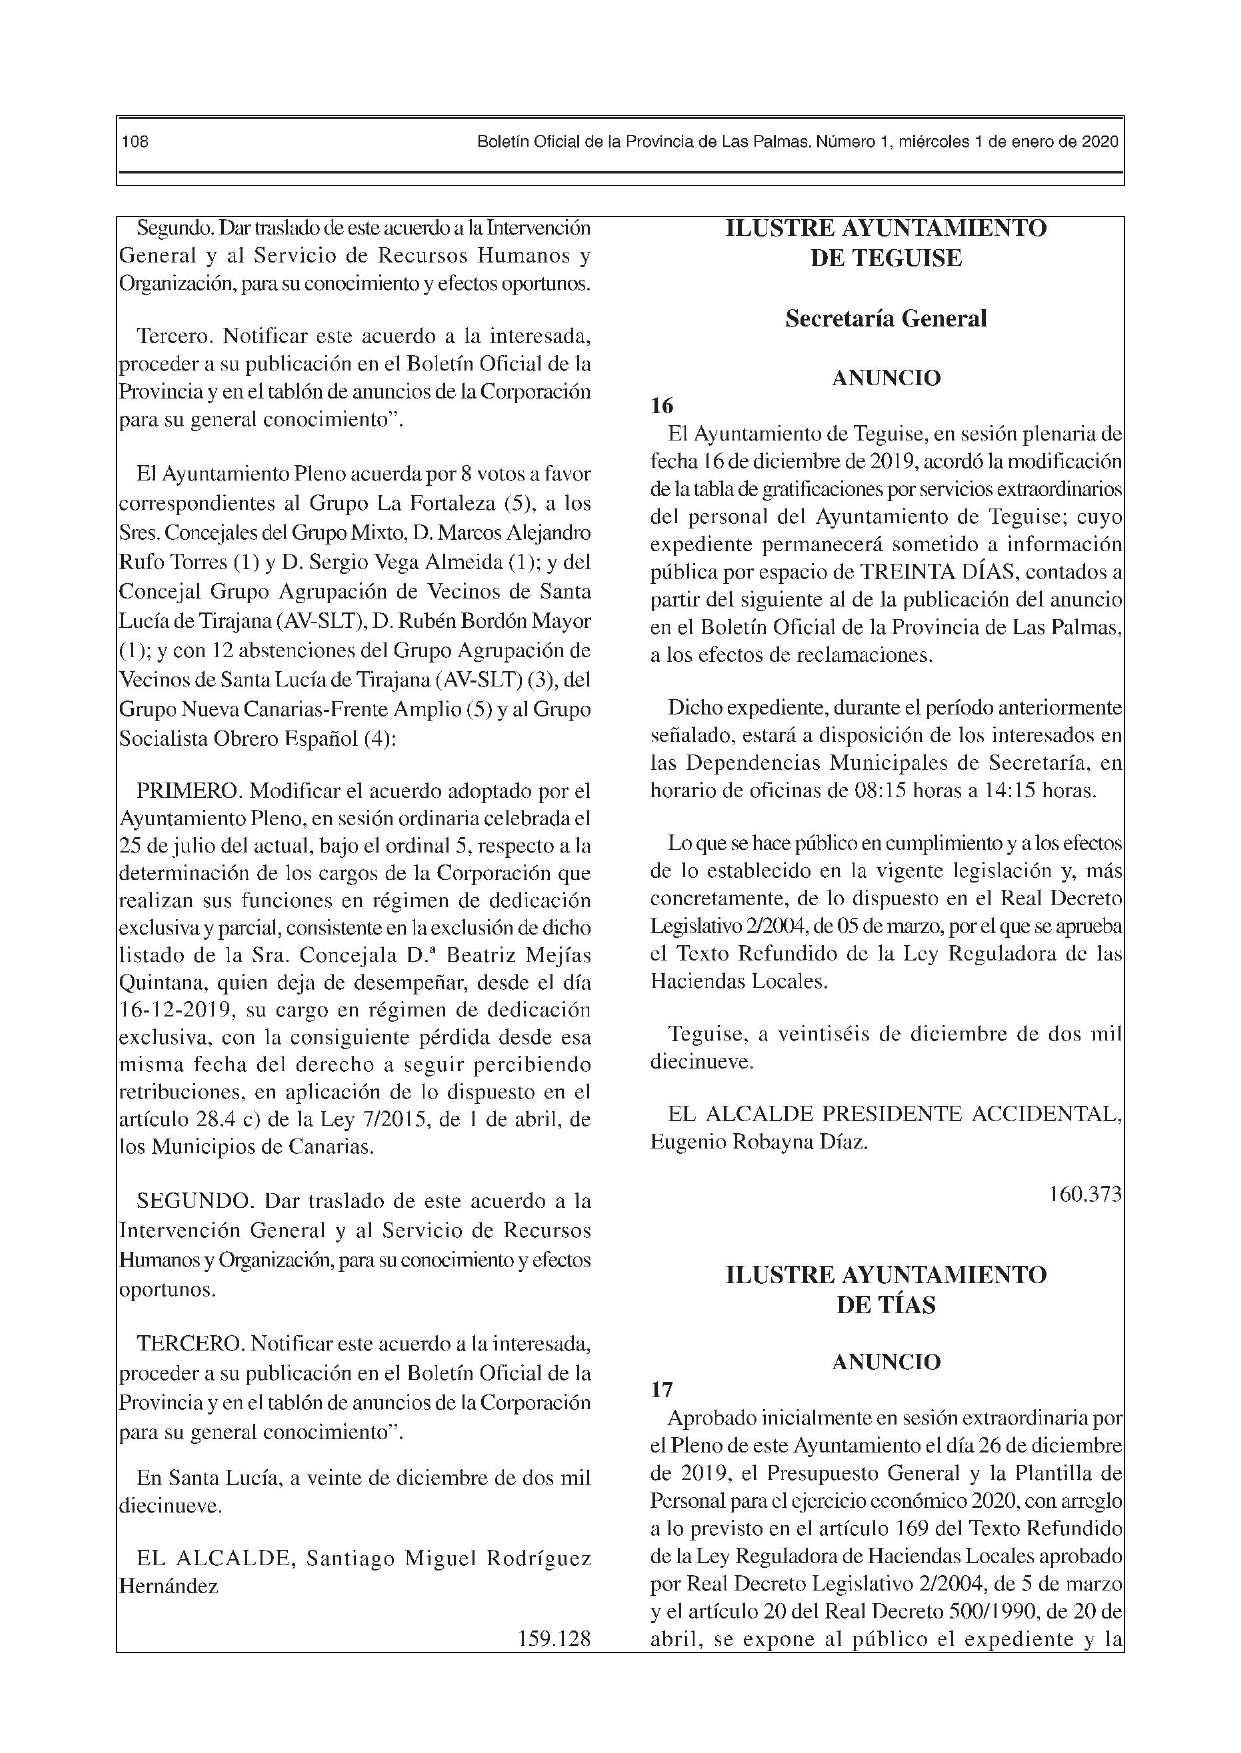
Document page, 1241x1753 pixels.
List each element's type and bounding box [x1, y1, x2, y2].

picture [117, 217, 1124, 1652]
picture [117, 116, 1124, 185]
